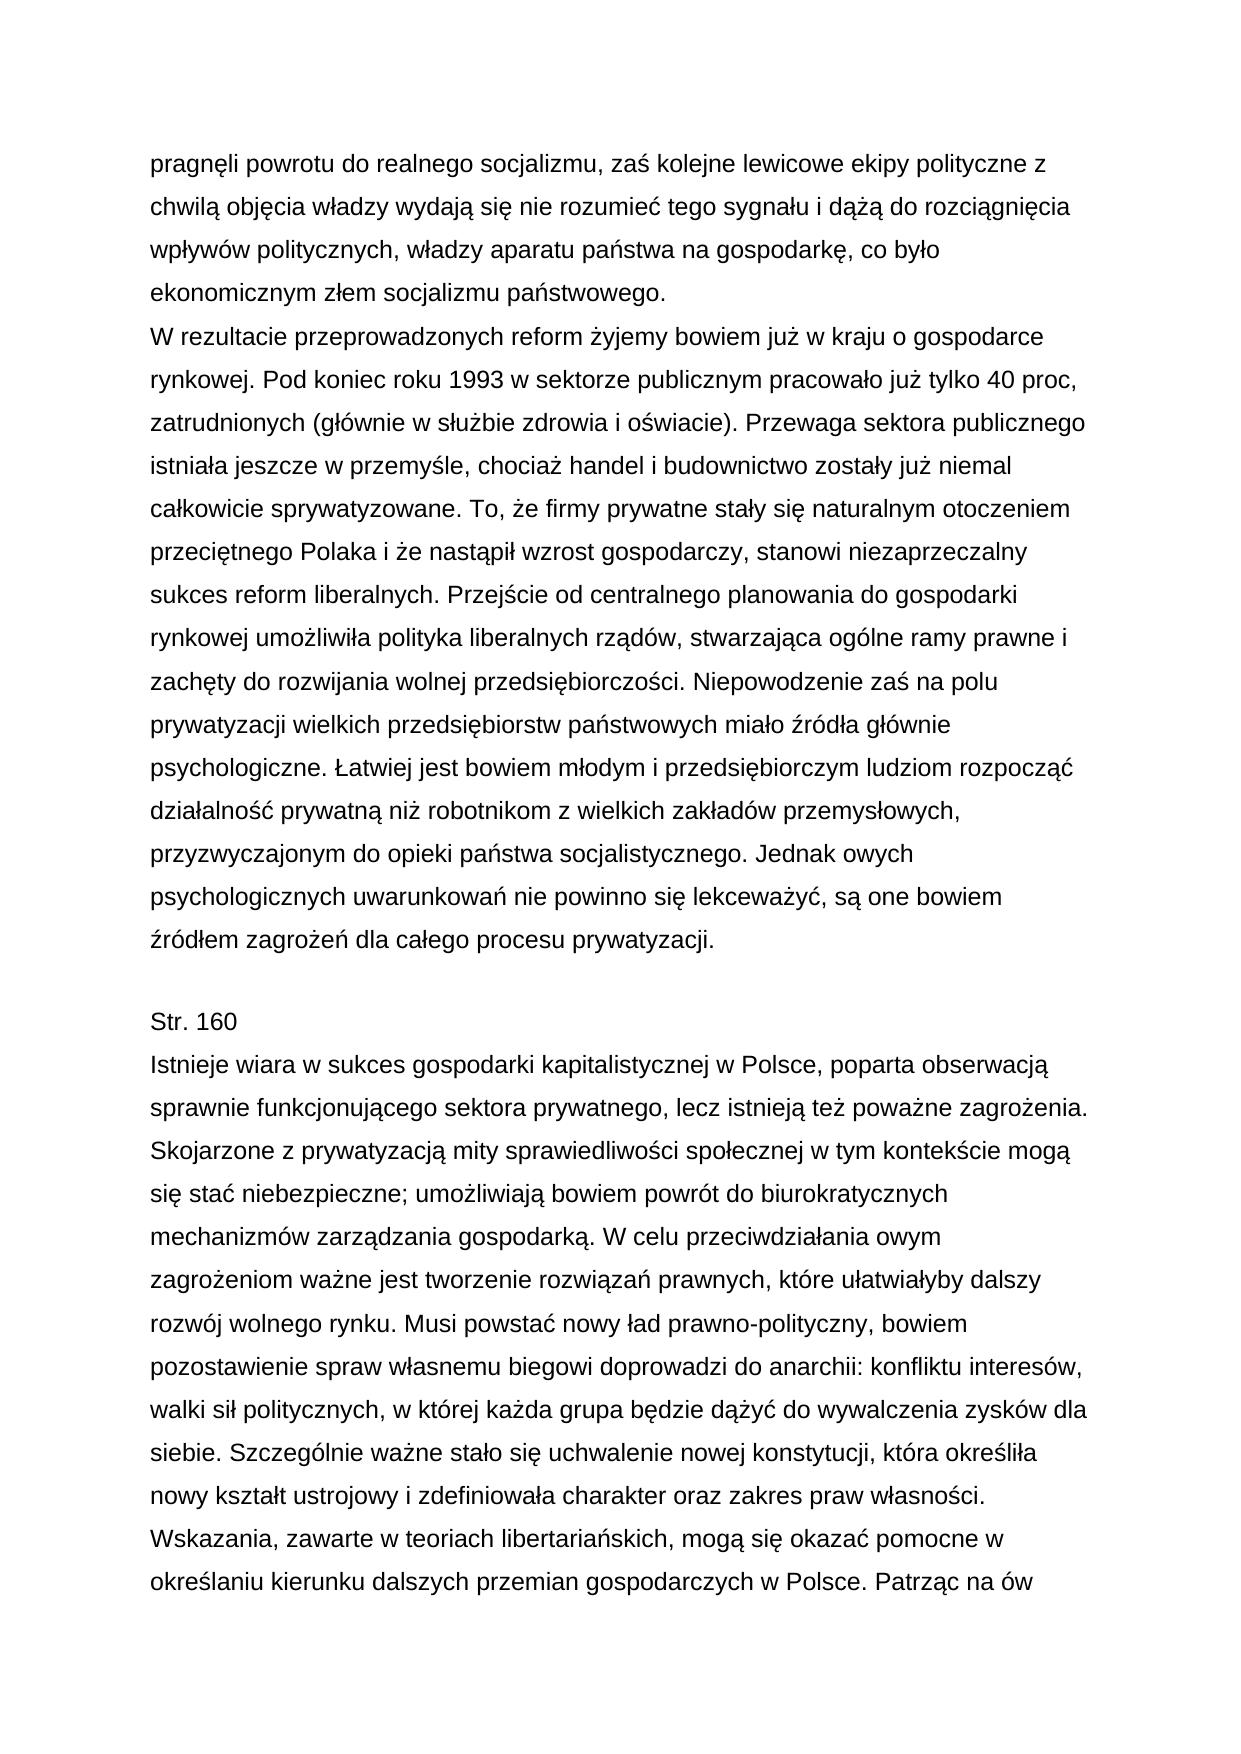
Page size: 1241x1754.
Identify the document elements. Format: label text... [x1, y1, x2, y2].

text Str. 160 [150, 1007, 1091, 1036]
text W rezultacie przeprowadzonych reform żyjemy bowiem już w kraju o gospodarce rynkowej. Pod koniec roku 1993 w sektorze publicznym pracowało już tylko 40 proc, zatrudnionych (głównie w służbie zdrowia i oświacie). Przewaga sektora publicznego istniała jeszcze w przemyśle, chociaż handel i budownictwo zostały już niemal całkowicie sprywatyzowane. To, że firmy prywatne stały się naturalnym otoczeniem przeciętnego Polaka i że nastąpił wzrost gospodarczy, stanowi niezaprzeczalny sukces reform liberalnych. Przejście od centralnego planowania do gospodarki rynkowej umożliwiła polityka liberalnych rządów, stwarzająca ogólne ramy prawne i zachęty do rozwijania wolnej przedsiębiorczości. Niepowodzenie zaś na polu prywatyzacji wielkich przedsiębiorstw państwowych miało źródła głównie psychologiczne. Łatwiej jest bowiem młodym i przedsiębiorczym ludziom rozpocząć działalność prywatną niż robotnikom z wielkich zakładów przemysłowych, przyzwyczajonym do opieki państwa socjalistycznego. Jednak owych psychologicznych uwarunkowań nie powinno się lekceważyć, są one bowiem źródłem zagrożeń dla całego procesu prywatyzacji. [150, 321, 1091, 954]
text pragnęli powrotu do realnego socjalizmu, zaś kolejne lewicowe ekipy polityczne z chwilą objęcia władzy wydają się nie rozumieć tego sygnału i dążą do rozciągnięcia wpływów politycznych, władzy aparatu państwa na gospodarkę, co było ekonomicznym złem socjalizmu państwowego. [150, 149, 1091, 307]
text Istnieje wiara w sukces gospodarki kapitalistycznej w Polsce, poparta obserwacją sprawnie funkcjonującego sektora prywatnego, lecz istnieją też poważne zagrożenia. Skojarzone z prywatyzacją mity sprawiedliwości społecznej w tym kontekście mogą się stać niebezpieczne; umożliwiają bowiem powrót do biurokratycznych mechanizmów zarządzania gospodarką. W celu przeciwdziałania owym zagrożeniom ważne jest tworzenie rozwiązań prawnych, które ułatwiałyby dalszy rozwój wolnego rynku. Musi powstać nowy ład prawno-polityczny, bowiem pozostawienie spraw własnemu biegowi doprowadzi do anarchii: konfliktu interesów, walki sił politycznych, w której każda grupa będzie dążyć do wywalczenia zysków dla siebie. Szczególnie ważne stało się uchwalenie nowej konstytucji, która określiła nowy kształt ustrojowy i zdefiniowała charakter oraz zakres praw własności. Wskazania, zawarte w teoriach libertariańskich, mogą się okazać pomocne w określaniu kierunku dalszych przemian gospodarczych w Polsce. Patrząc na ów [150, 1050, 1091, 1596]
